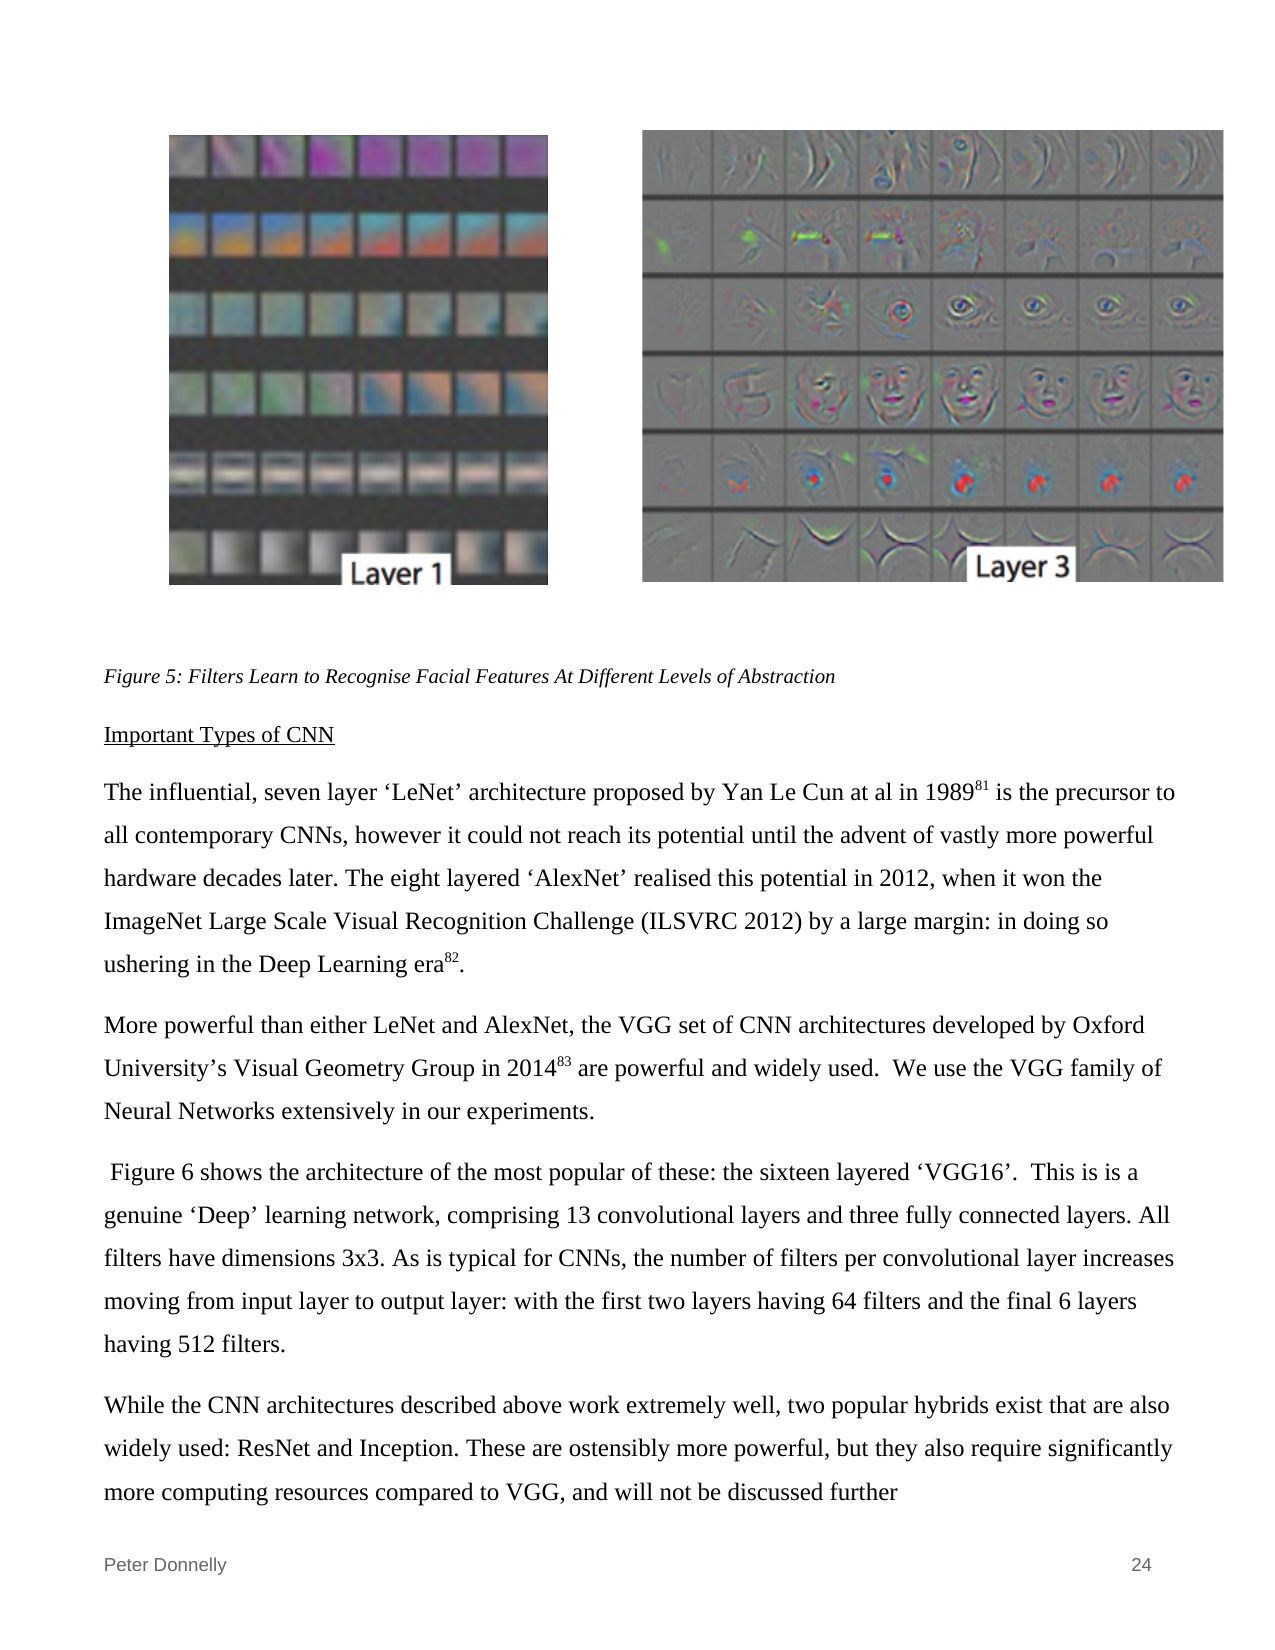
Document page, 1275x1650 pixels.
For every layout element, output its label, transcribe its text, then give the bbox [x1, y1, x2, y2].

text Figure 6 shows the architecture of the most popular of these: the sixteen layered ‘VGG16’. This is is a genuine ‘Deep’ learning network, comprising 13 convolutional layers and three fully connected layers. All filters have dimensions 3x3. As is typical for CNNs, the number of filters per convolutional layer increases moving from input layer to output layer: with the first two layers having 64 filters and the final 6 layers having 512 filters. [103, 1157, 1181, 1358]
text The influential, seven layer ‘LeNet’ architecture proposed by Yan Le Cun at al in 1989 is the precursor to all contemporary CNNs, however it could not reach its potential until the advent of vastly more powerful hardware decades later. The eight layered ‘AlexNet’ realised this potential in 2012, when it won the ImageNet Large Scale Visual Recognition Challenge (ILSVRC 2012) by a large margin: in doing so ushering in the Deep Learning era. [103, 777, 1181, 978]
picture [642, 130, 1225, 582]
text More powerful than either LeNet and AlexNet, the VGG set of CNN architectures developed by Oxford University’s Visual Geometry Group in 2014 are powerful and widely used. We use the VGG family of Neural Networks extensively in our experiments. [103, 1010, 1181, 1125]
subtitle Important Types of CNN [86, 721, 1181, 747]
table_header [642, 120, 1182, 130]
text Figure 5: Filters Learn to Recognise Facial Features At Different Levels of Abstraction [103, 663, 1181, 688]
table_header [104, 120, 642, 651]
picture [169, 135, 548, 585]
text While the CNN architectures described above work extremely well, two popular hybrids exist that are also widely used: ResNet and Inception. These are ostensibly more powerful, but they also require significantly more computing resources compared to VGG, and will not be discussed further [103, 1390, 1181, 1505]
table_header [642, 582, 1182, 651]
